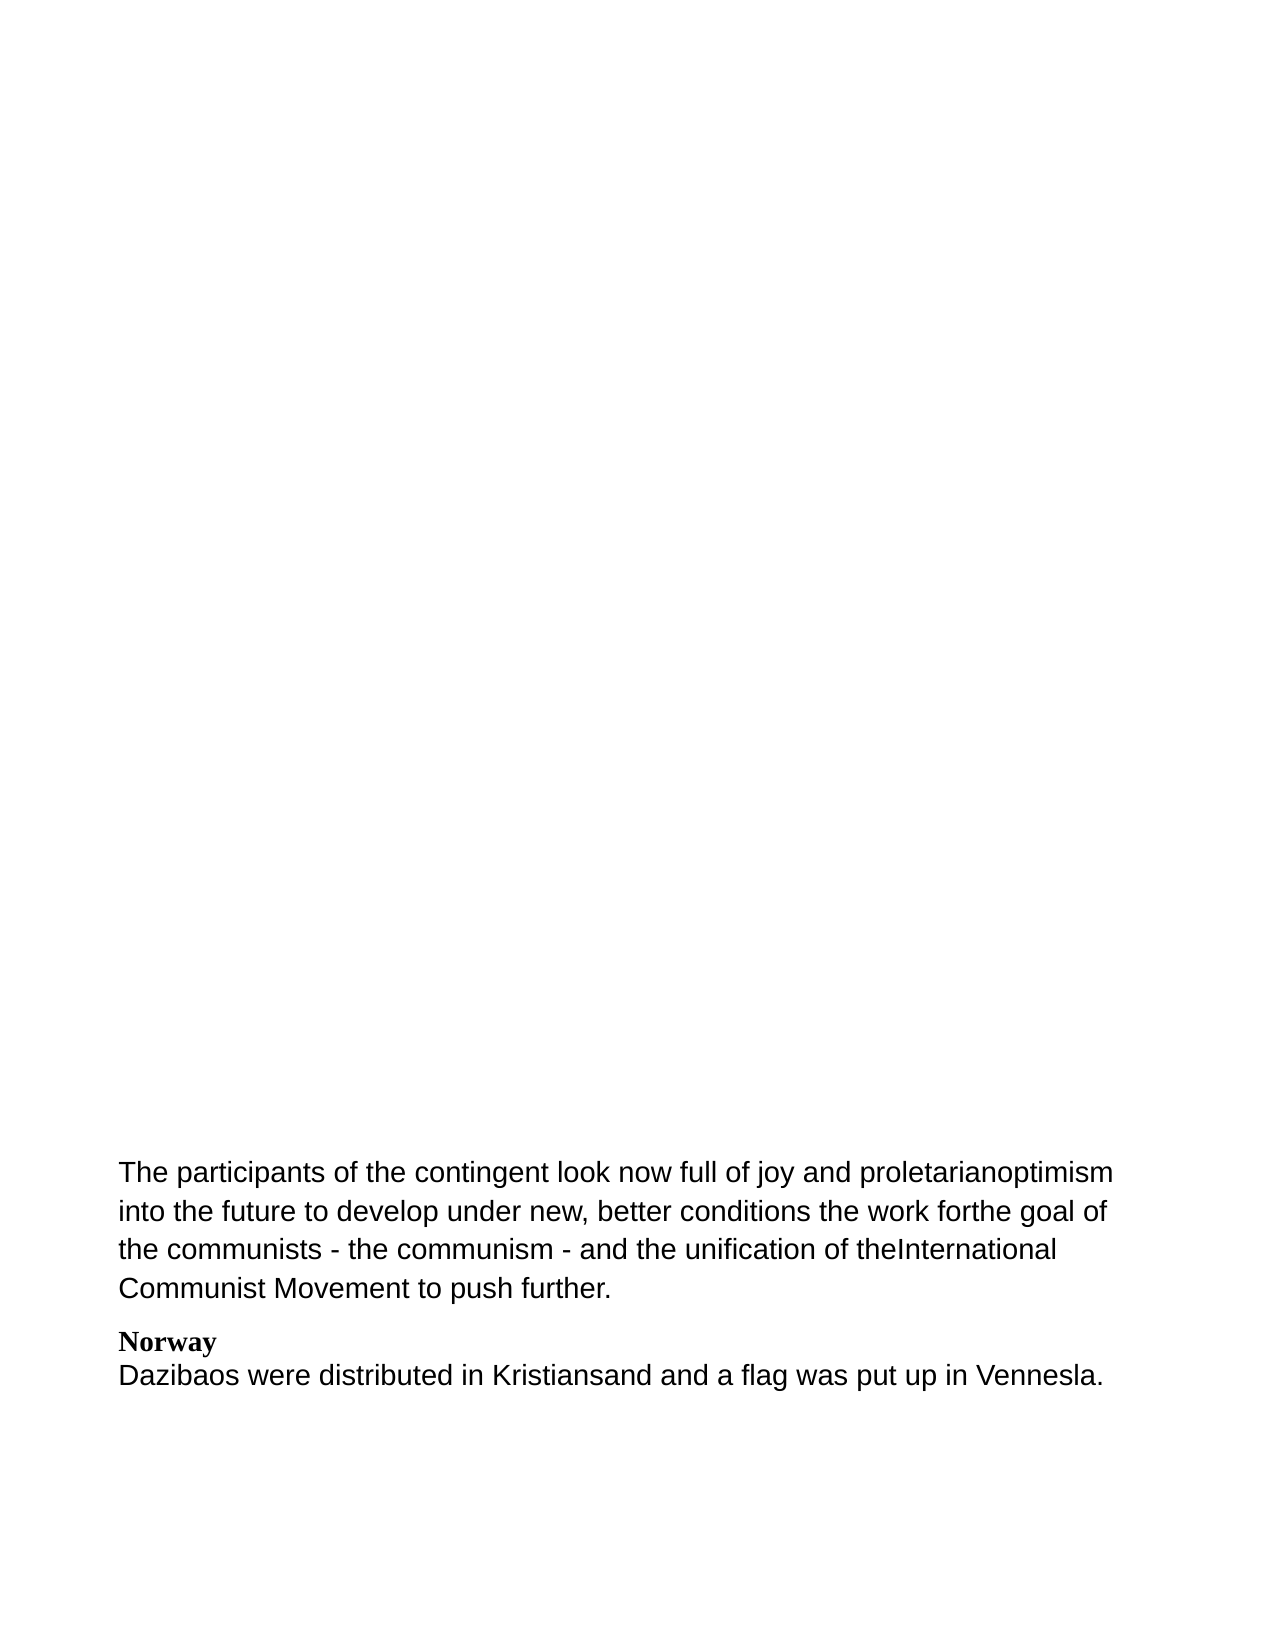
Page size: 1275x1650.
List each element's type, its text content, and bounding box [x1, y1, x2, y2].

text Dazibaos were distributed in Kristiansand and a flag was put up in Vennesla. [118, 1357, 1157, 1391]
text The participants of the contingent look now full of joy and proletarianoptimism into the future to develop under new, better conditions the work forthe goal of the communists - the communism - and the unification of theInternational Communist Movement to push further. [118, 118, 1157, 1304]
subtitle Norway [118, 1324, 1157, 1357]
